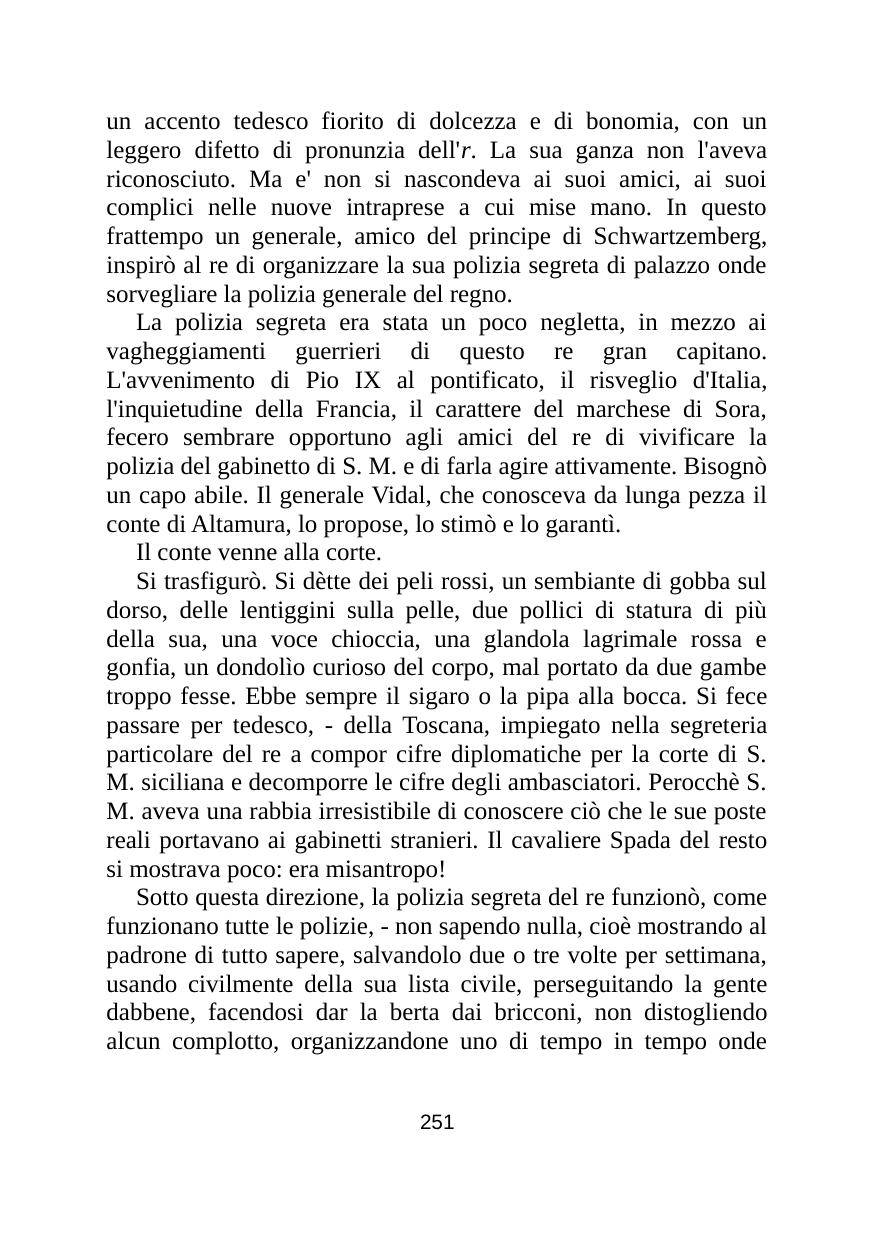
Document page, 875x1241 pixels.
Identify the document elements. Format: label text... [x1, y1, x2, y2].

text La polizia segreta era stata un poco negletta, in mezzo ai vagheggiamenti guerrieri di questo re gran capitano. L'avvenimento di Pio IX al pontificato, il risveglio d'Italia, l'inquietudine della Francia, il carattere del marchese di Sora, fecero sembrare opportuno agli amici del re di vivificare la polizia del gabinetto di S. M. e di farla agire attivamente. Bisognò un capo abile. Il generale Vidal, che conosceva da lunga pezza il conte di Altamura, lo propose, lo stimò e lo garantì. [106, 307, 768, 537]
text Si trasfigurò. Si dètte dei peli rossi, un sembiante di gobba sul dorso, delle lentiggini sulla pelle, due pollici di statura di più della sua, una voce chioccia, una glandola lagrimale rossa e gonfia, un dondolìo curioso del corpo, mal portato da due gambe troppo fesse. Ebbe sempre il sigaro o la pipa alla bocca. Si fece passare per tedesco, - della Toscana, impiegato nella segreteria particolare del re a compor cifre diplomatiche per la corte di S. M. siciliana e decomporre le cifre degli ambasciatori. Perocchè S. M. aveva una rabbia irresistibile di conoscere ciò che le sue poste reali portavano ai gabinetti stranieri. Il cavaliere Spada del resto si mostrava poco: era misantropo! [106, 566, 768, 882]
text un accento tedesco fiorito di dolcezza e di bonomia, con un leggero difetto di pronunzia dell'r. La sua ganza non l'aveva riconosciuto. Ma e' non si nascondeva ai suoi amici, ai suoi complici nelle nuove intraprese a cui mise mano. In questo frattempo un generale, amico del principe di Schwartzemberg, inspirò al re di organizzare la sua polizia segreta di palazzo onde sorvegliare la polizia generale del regno. [106, 106, 768, 307]
text Il conte venne alla corte. [106, 537, 768, 566]
text Sotto questa direzione, la polizia segreta del re funzionò, come funzionano tutte le polizie, - non sapendo nulla, cioè mostrando al padrone di tutto sapere, salvandolo due o tre volte per settimana, usando civilmente della sua lista civile, perseguitando la gente dabbene, facendosi dar la berta dai bricconi, non distogliendo alcun complotto, organizzandone uno di tempo in tempo onde [106, 882, 768, 1055]
